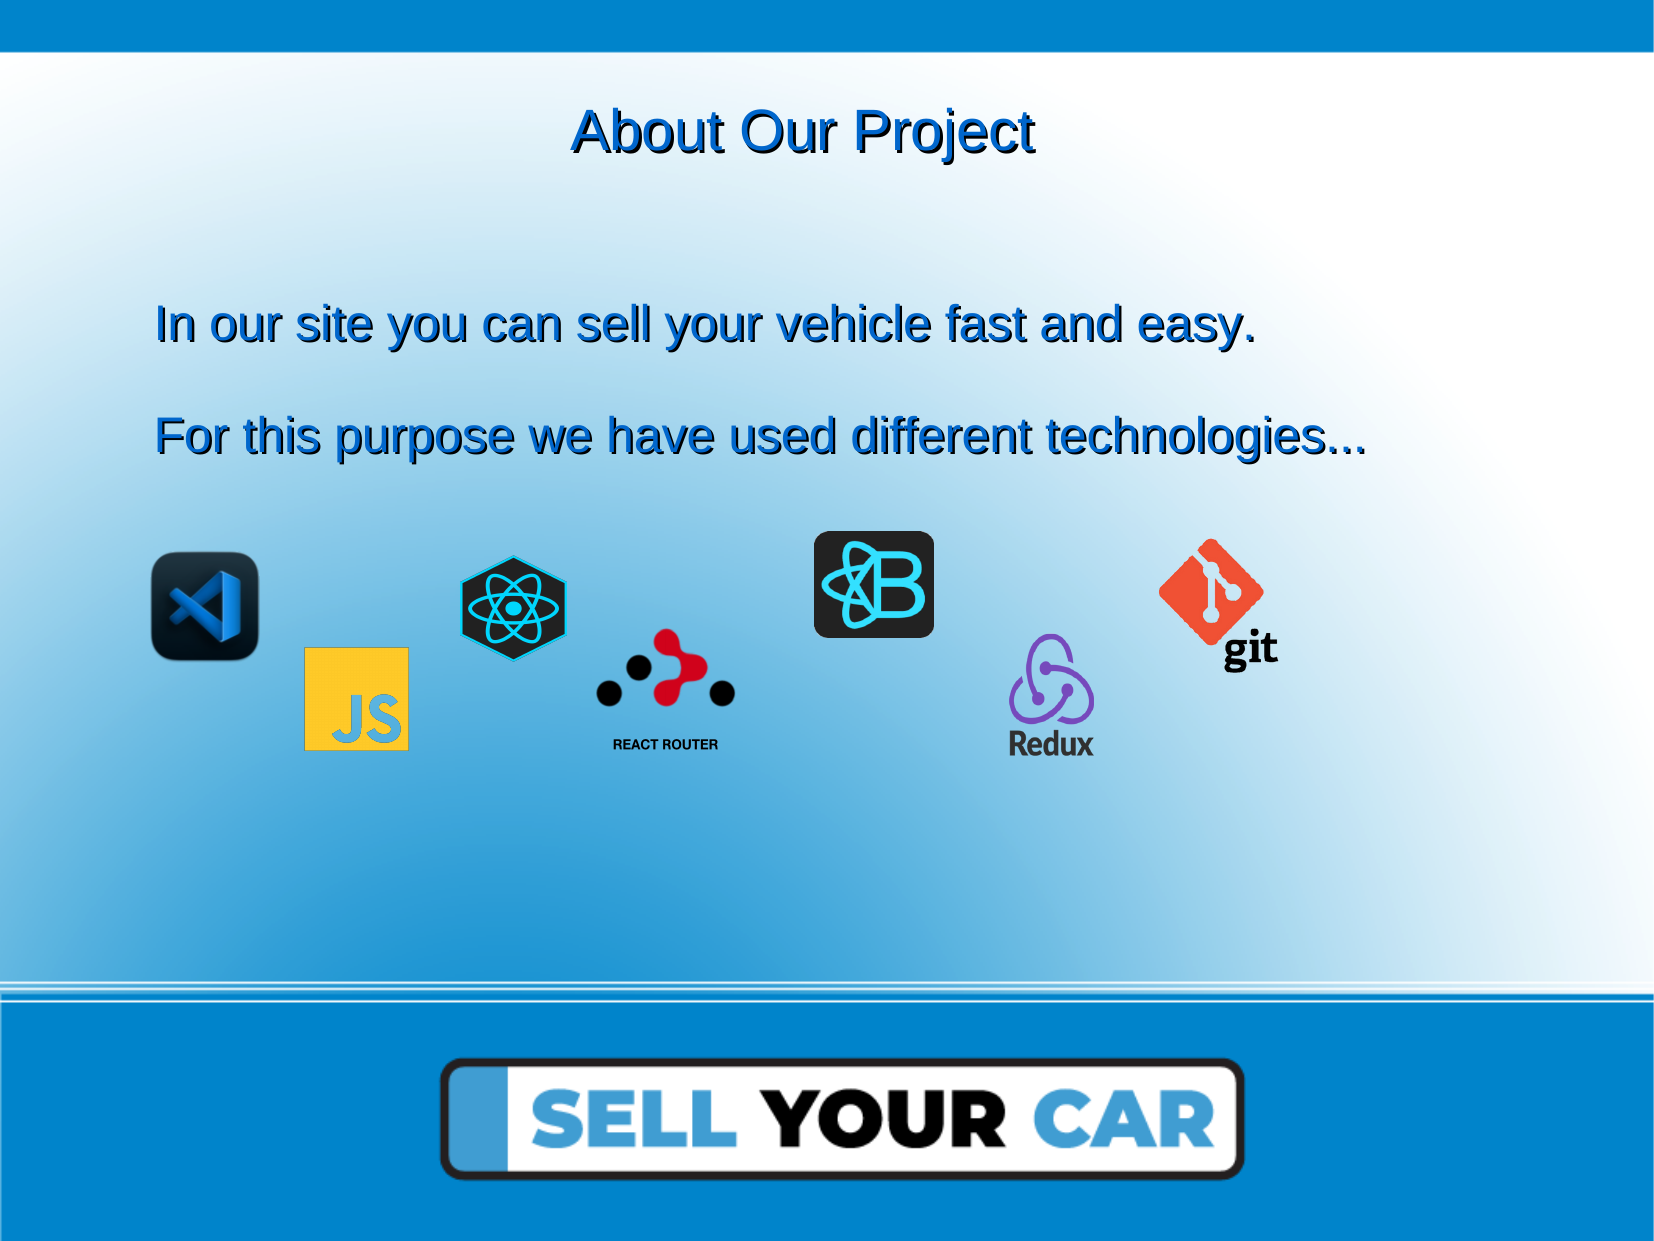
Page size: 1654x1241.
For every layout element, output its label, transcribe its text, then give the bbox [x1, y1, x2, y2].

text_box About Our Project [570, 97, 1075, 178]
text_box In our site you can sell your vehicle fast and easy. For this purpose we have used different technologies... [153, 295, 1438, 463]
picture [0, 52, 1654, 1241]
picture [439, 1058, 1245, 1180]
